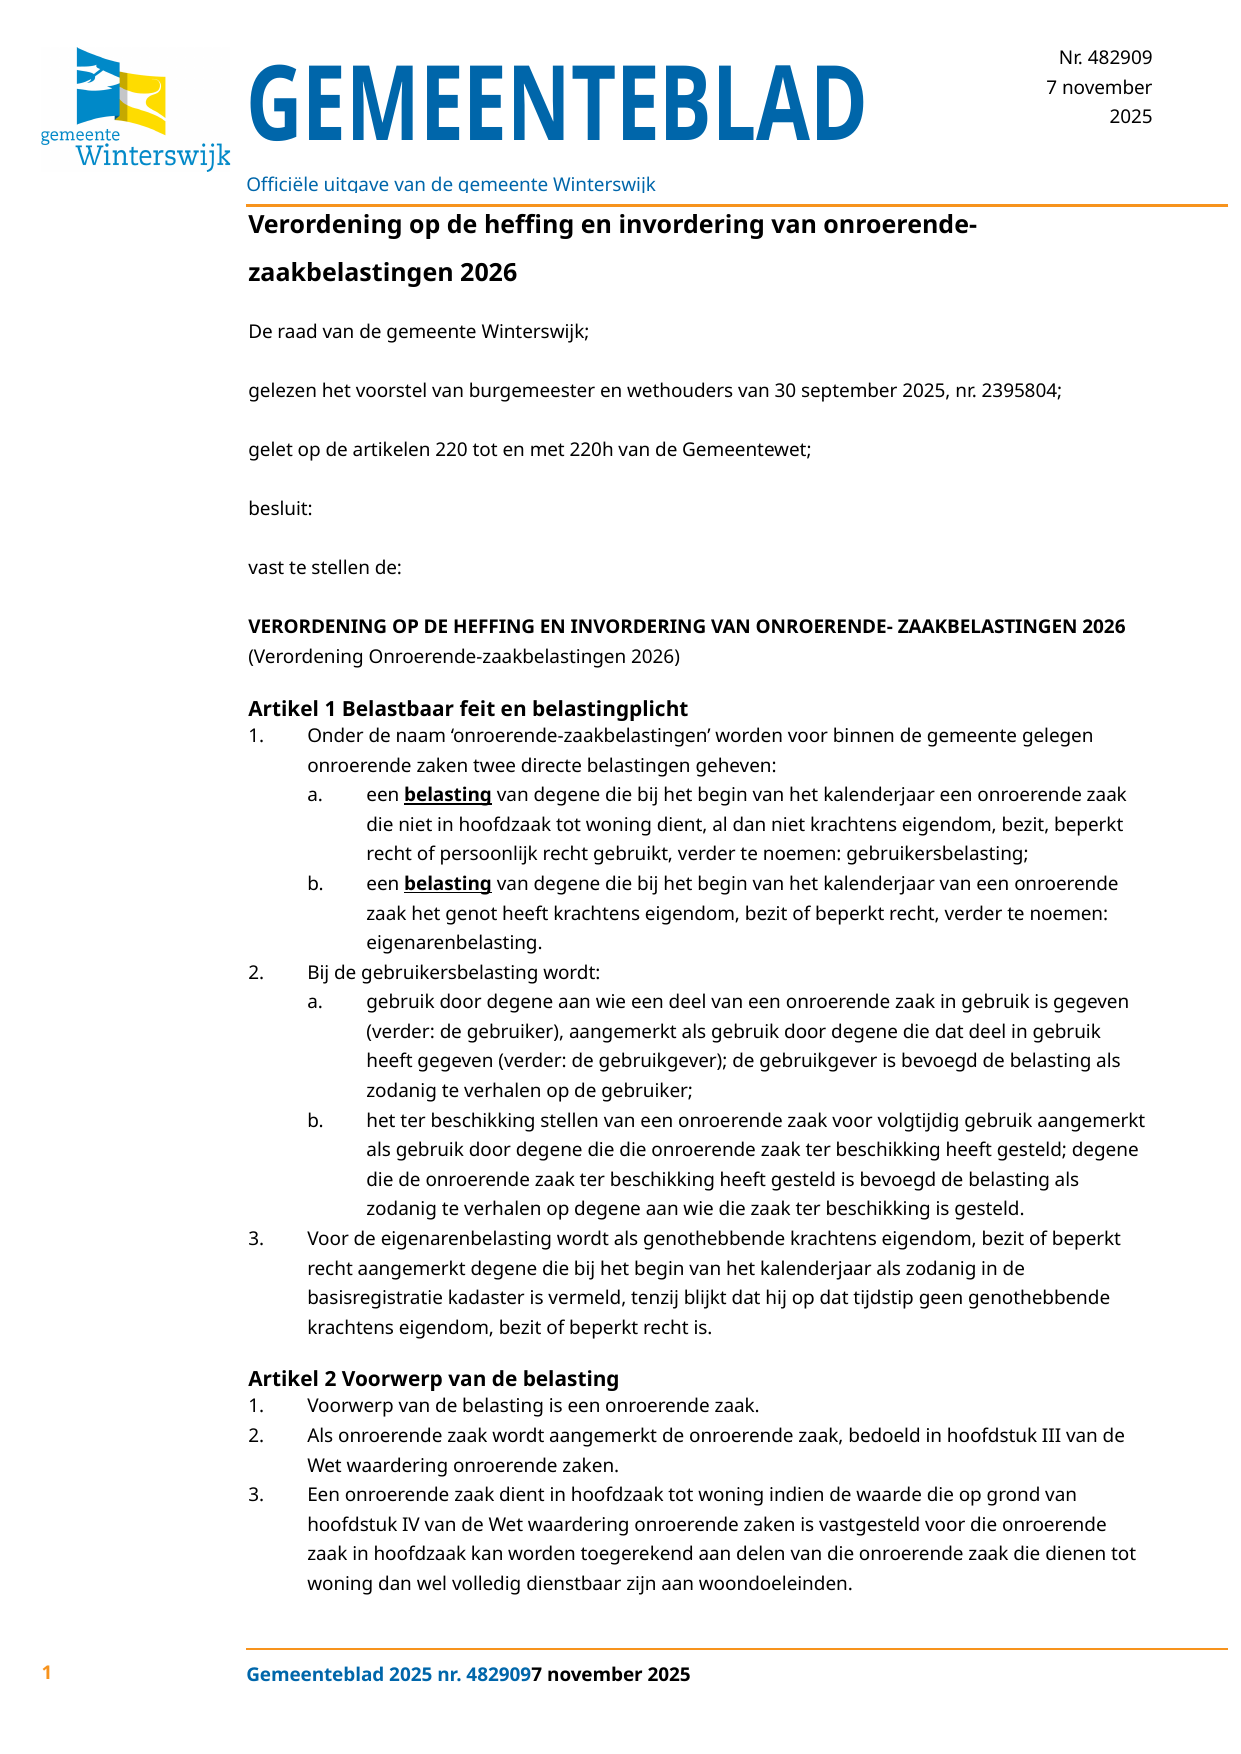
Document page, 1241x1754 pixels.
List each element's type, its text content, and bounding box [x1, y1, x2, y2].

picture [225, 153, 231, 162]
list Voorwerp van de belasting is een onroerende zaak. [248, 1393, 1152, 1418]
text (Verordening Onroerende-zaakbelastingen 2026) [248, 643, 1152, 669]
list Voor de eigenarenbelasting wordt als genothebbende krachtens eigendom, bezit of beperkt recht aangemerkt degene die bij het begin van het kalenderjaar als zodanig in de basisregistratie kadaster is vermeld, tenzij blijkt dat hij op dat tijdstip geen genothebbende krachtens eigendom, bezit of beperkt recht is. [248, 1225, 1152, 1339]
text Artikel 2 Voorwerp van de belasting [248, 1364, 1152, 1393]
picture [41, 47, 231, 172]
text Verordening op de heffing en invordering van onroerende- zaakbelastingen 2026 [248, 207, 1152, 288]
text vast te stellen de: [248, 554, 1152, 580]
list het ter beschikking stellen van een onroerende zaak voor volgtijdig gebruik aangemerkt als gebruik door degene die die onroerende zaak ter beschikking heeft gesteld; degene die de onroerende zaak ter beschikking heeft gesteld is bevoegd de belasting als zodanig te verhalen op degene aan wie die zaak ter beschikking is gesteld. [307, 1107, 1152, 1221]
list gebruik door degene aan wie een deel van een onroerende zaak in gebruik is gegeven (verder: de gebruiker), aangemerkt als gebruik door degene die dat deel in gebruik heeft gegeven (verder: de gebruikgever); de gebruikgever is bevoegd de belasting als zodanig te verhalen op de gebruiker; [307, 988, 1152, 1103]
text gelet op de artikelen 220 tot en met 220h van de Gemeentewet; [248, 436, 1152, 462]
text De raad van de gemeente Winterswijk; [248, 318, 1152, 344]
list een belasting van degene die bij het begin van het kalenderjaar van een onroerende zaak het genot heeft krachtens eigendom, bezit of beperkt recht, verder te noemen: eigenarenbelasting. [307, 870, 1152, 955]
text gelezen het voorstel van burgemeester en wethouders van 30 september 2025, nr. 2395804; [248, 377, 1152, 403]
list Als onroerende zaak wordt aangemerkt de onroerende zaak, bedoeld in hoofdstuk III van de Wet waardering onroerende zaken. [248, 1422, 1152, 1478]
list Onder de naam ‘onroerende-zaakbelastingen’ worden voor binnen de gemeente gelegen onroerende zaken twee directe belastingen geheven: [248, 722, 1152, 777]
list een belasting van degene die bij het begin van het kalenderjaar een onroerende zaak die niet in hoofdzaak tot woning dient, al dan niet krachtens eigendom, bezit, beperkt recht of persoonlijk recht gebruikt, verder te noemen: gebruikersbelasting; [307, 781, 1152, 866]
text Artikel 1 Belastbaar feit en belastingplicht [248, 694, 1152, 722]
list Een onroerende zaak dient in hoofdzaak tot woning indien de waarde die op grond van hoofdstuk IV van de Wet waardering onroerende zaken is vastgesteld voor die onroerende zaak in hoofdzaak kan worden toegerekend aan delen van die onroerende zaak die dienen tot woning dan wel volledig dienstbaar zijn aan woondoeleinden. [248, 1481, 1152, 1596]
list Bij de gebruikersbelasting wordt: [248, 959, 1152, 984]
text VERORDENING OP DE HEFFING EN INVORDERING VAN ONROERENDE- ZAAKBELASTINGEN 2026 [248, 614, 1152, 639]
text besluit: [248, 495, 1152, 521]
